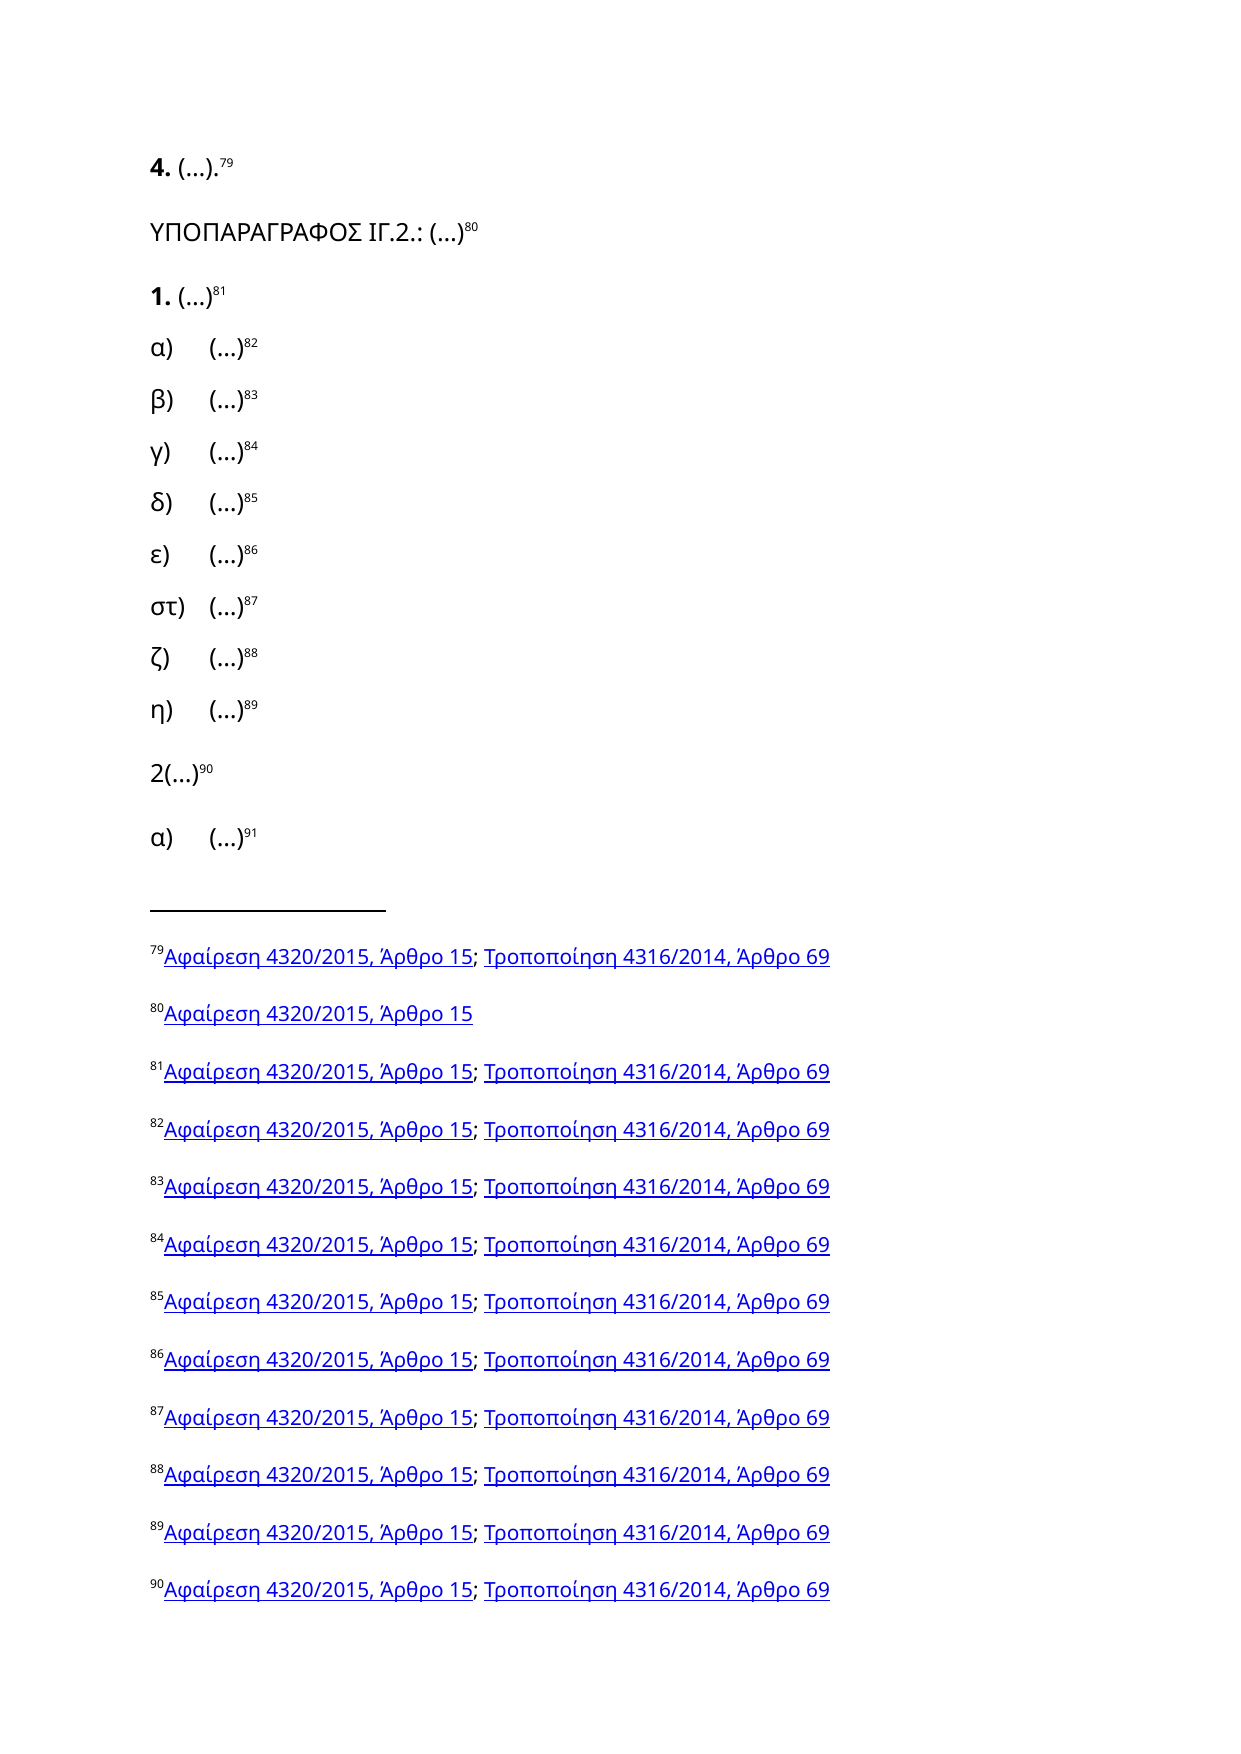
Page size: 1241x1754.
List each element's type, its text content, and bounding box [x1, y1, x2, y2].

list α) (…) [150, 330, 1090, 364]
list δ) (…) [150, 485, 1090, 519]
text Αφαίρεση 4320/2015, Άρθρο 15 [150, 999, 1090, 1028]
text Αφαίρεση 4320/2015, Άρθρο 15; Τροποποίηση 4316/2014, Άρθρο 69 [150, 1115, 1090, 1143]
text Αφαίρεση 4320/2015, Άρθρο 15; Τροποποίηση 4316/2014, Άρθρο 69 [150, 1057, 1090, 1086]
text Αφαίρεση 4320/2015, Άρθρο 15; Τροποποίηση 4316/2014, Άρθρο 69 [150, 1403, 1090, 1431]
text Αφαίρεση 4320/2015, Άρθρο 15; Τροποποίηση 4316/2014, Άρθρο 69 [150, 1576, 1090, 1604]
list β) (…) [150, 382, 1090, 416]
text Αφαίρεση 4320/2015, Άρθρο 15; Τροποποίηση 4316/2014, Άρθρο 69 [150, 1518, 1090, 1546]
text Αφαίρεση 4320/2015, Άρθρο 15; Τροποποίηση 4316/2014, Άρθρο 69 [150, 1460, 1090, 1489]
list ζ) (…) [150, 640, 1090, 674]
text ΥΠΟΠΑΡΑΓΡΑΦΟΣ ΙΓ.2.: (…) [150, 214, 1090, 248]
list η) (…) [150, 692, 1090, 726]
list στ) (…) [150, 588, 1090, 622]
text Αφαίρεση 4320/2015, Άρθρο 15; Τροποποίηση 4316/2014, Άρθρο 69 [150, 1345, 1090, 1373]
text Αφαίρεση 4320/2015, Άρθρο 15; Τροποποίηση 4316/2014, Άρθρο 69 [150, 1230, 1090, 1258]
text 2(…) [150, 756, 1090, 790]
list ε) (…) [150, 537, 1090, 571]
list α) (…) [150, 820, 1090, 854]
text Αφαίρεση 4320/2015, Άρθρο 15; Τροποποίηση 4316/2014, Άρθρο 69 [150, 1287, 1090, 1316]
text 4. (…). [150, 150, 1090, 184]
text Αφαίρεση 4320/2015, Άρθρο 15; Τροποποίηση 4316/2014, Άρθρο 69 [150, 942, 1090, 970]
text Αφαίρεση 4320/2015, Άρθρο 15; Τροποποίηση 4316/2014, Άρθρο 69 [150, 1172, 1090, 1201]
text 1. (…) [150, 278, 1090, 312]
list γ) (…) [150, 433, 1090, 467]
